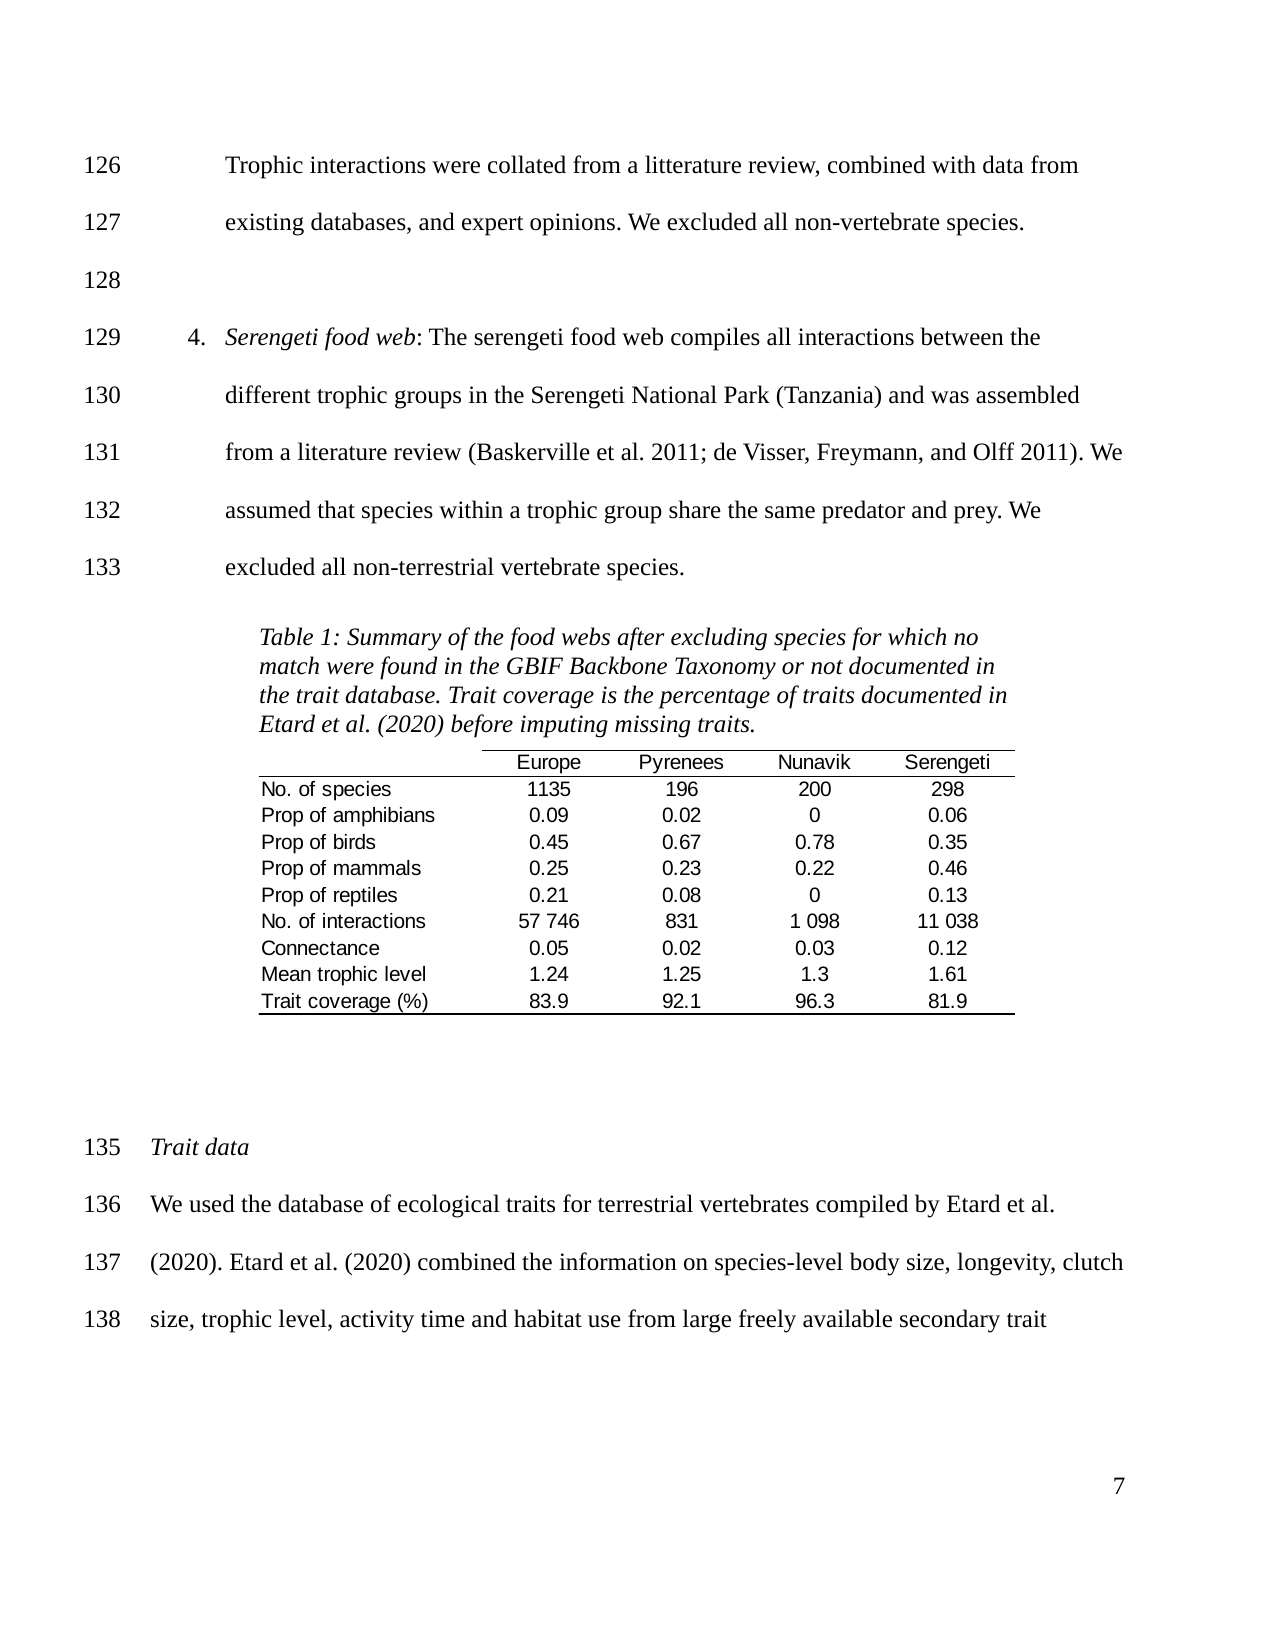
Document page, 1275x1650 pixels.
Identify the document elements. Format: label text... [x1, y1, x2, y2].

text We used the database of ecological traits for terrestrial vertebrates compiled by Etard et al. (2020). Etard et al. (2020) combined the information on species-level body size, longevity, clutch size, trophic level, activity time and habitat use from large freely available secondary trait [150, 1189, 1125, 1333]
list Trophic interactions were collated from a litterature review, combined with data from existing databases, and expert opinions. We excluded all non-vertebrate species. [187, 150, 1125, 236]
text Table 1: Summary of the food webs after excluding species for which no match were found in the GBIF Backbone Taxonomy or not documented in the trait database. Trait coverage is the percentage of traits documented in Etard et al. (2020) before imputing missing traits. [259, 622, 1016, 737]
list Serengeti food web: The serengeti food web compiles all interactions between the different trophic groups in the Serengeti National Park (Tanzania) and was assembled from a literature review (Baskerville et al. 2011; de Visser, Freymann, and Olff 2011). We assumed that species within a trophic group share the same predator and prey. We excluded all non-terrestrial vertebrate species. [187, 322, 1125, 581]
text Trait data [150, 1132, 1125, 1161]
